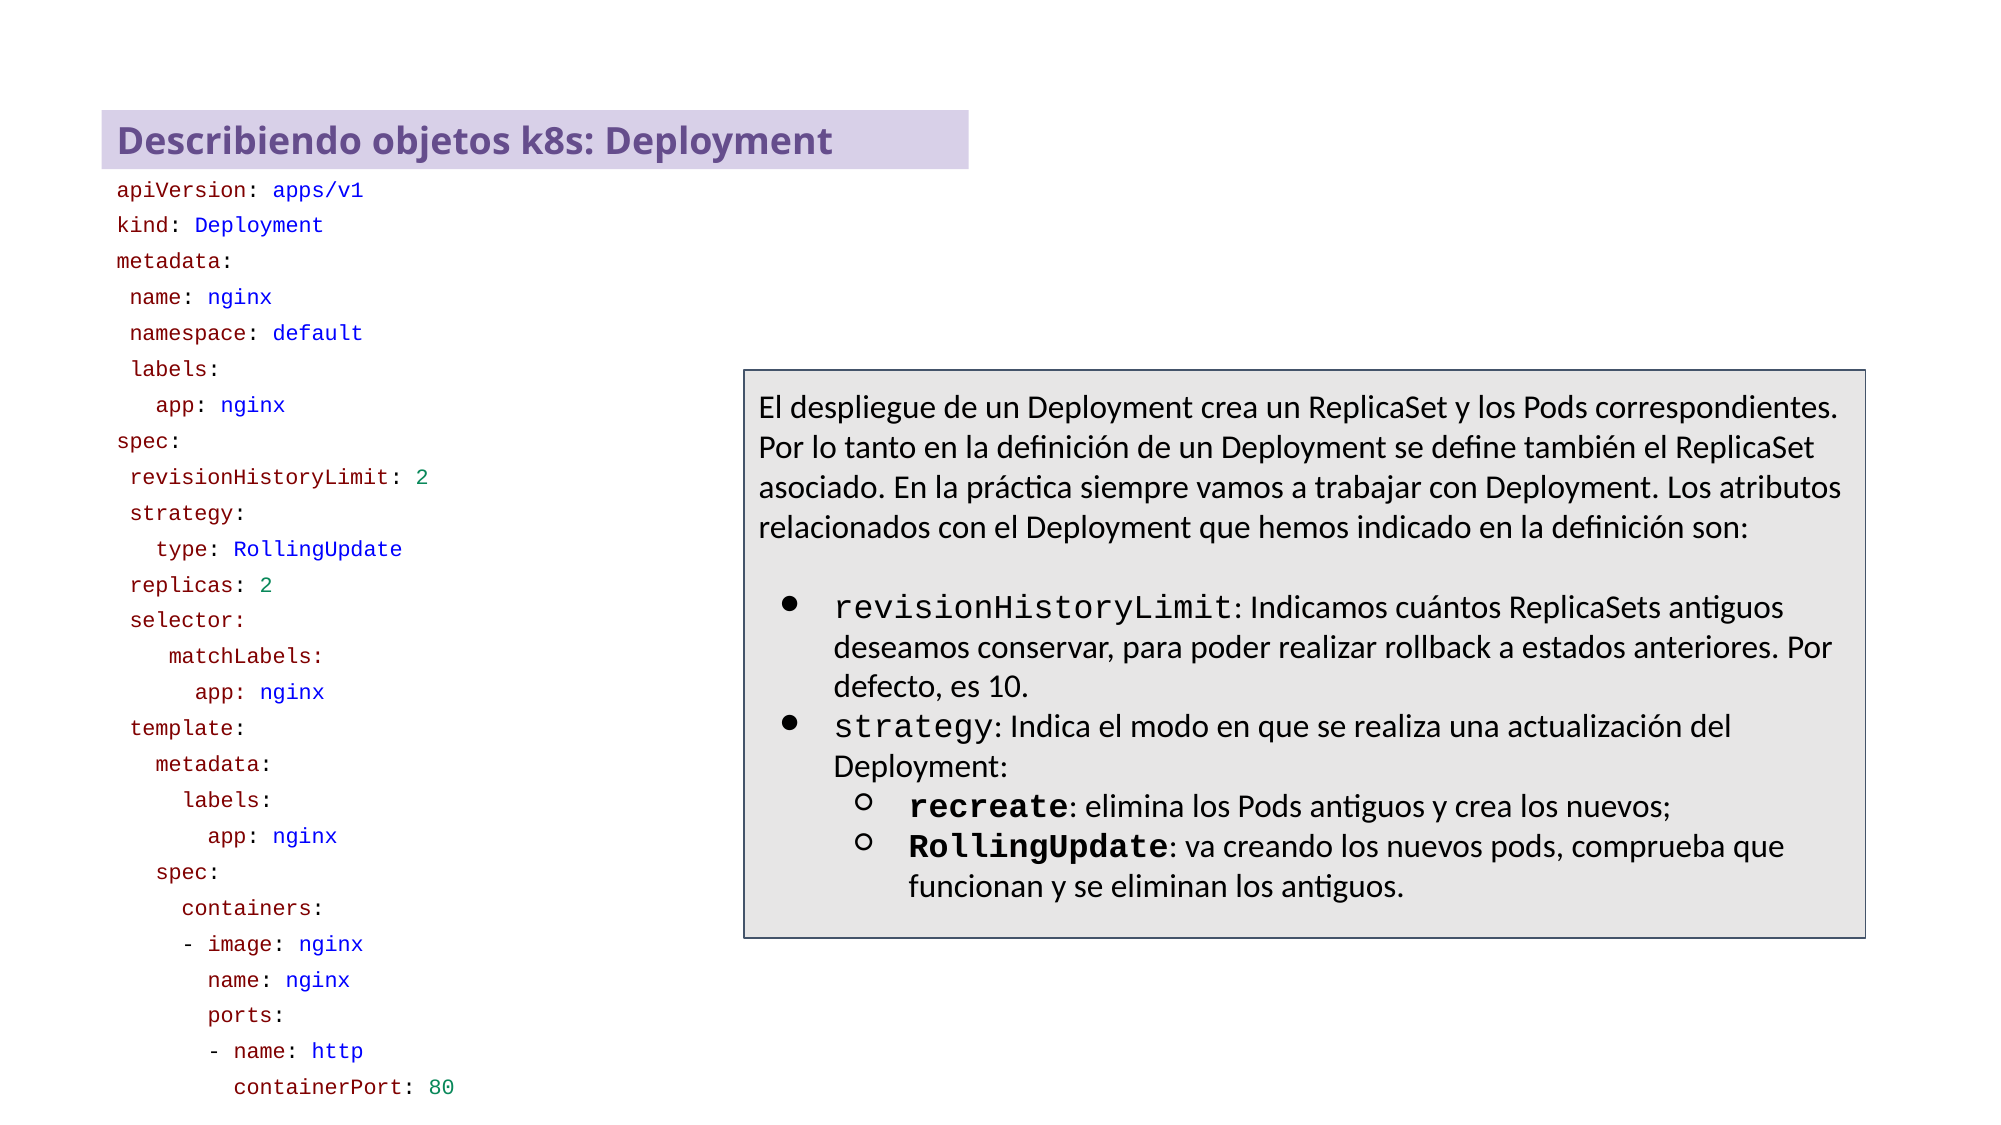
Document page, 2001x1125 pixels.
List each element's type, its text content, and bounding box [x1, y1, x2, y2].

text_box apiVersion: apps/v1 kind: Deployment metadata: name: nginx namespace: default labels: app: nginx spec: revisionHistoryLimit: 2 strategy: type: RollingUpdate replicas: 2 selector: matchLabels: app: nginx template: metadata: labels: app: nginx spec: containers: - image: nginx name: nginx ports: - name: http containerPort: 80 [101, 158, 1977, 863]
text_box El despliegue de un Deployment crea un ReplicaSet y los Pods correspondientes. Por lo tanto en la definición de un Deployment se define también el ReplicaSet asociado. En la práctica siempre vamos a trabajar con Deployment. Los atributos relacionados con el Deployment que hemos indicado en la definición son: revisionHistoryLimit: Indicamos cuántos ReplicaSets antiguos deseamos conservar, para poder realizar rollback a estados anteriores. Por defecto, es 10. strategy: Indica el modo en que se realiza una actualización del Deployment: recreate: elimina los Pods antiguos y crea los nuevos; RollingUpdate: va creando los nuevos pods, comprueba que funcionan y se eliminan los antiguos. [743, 370, 1866, 939]
text_box Describiendo objetos k8s: Deployment [101, 110, 969, 170]
